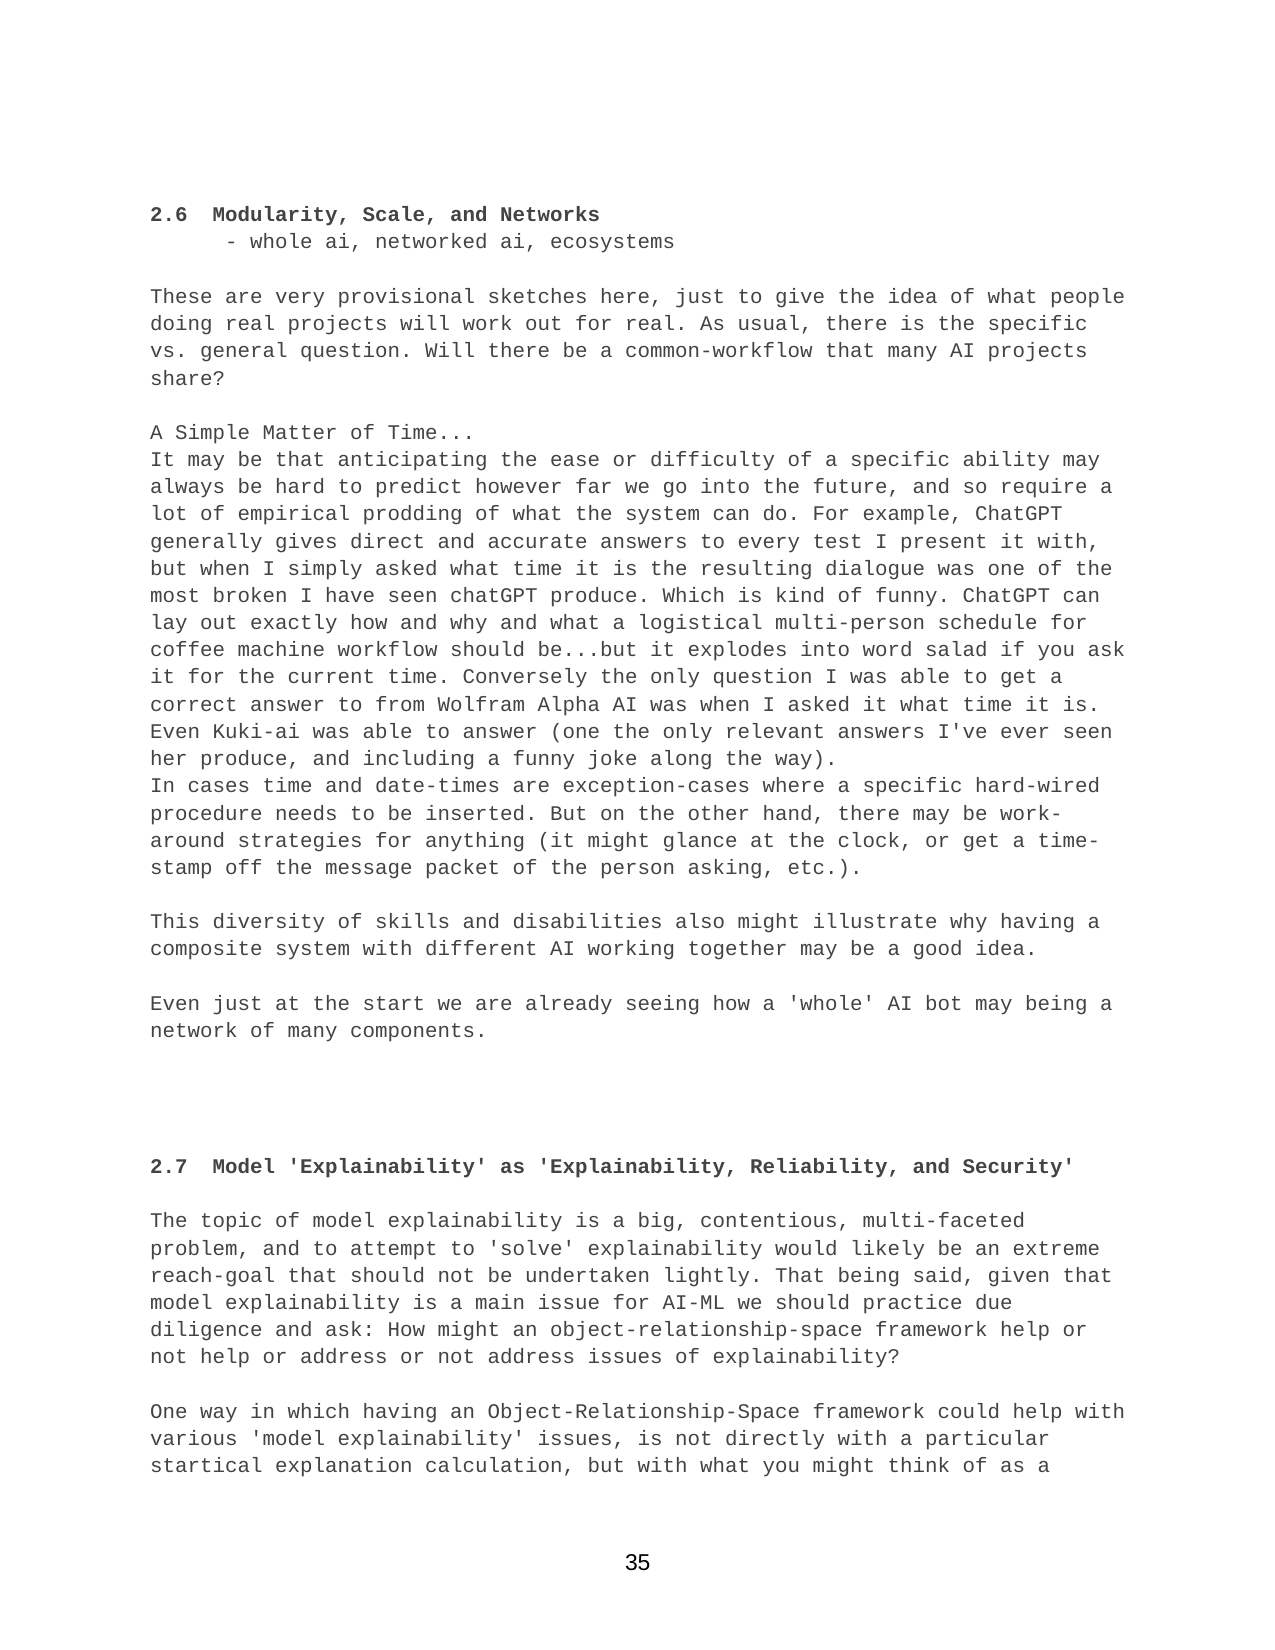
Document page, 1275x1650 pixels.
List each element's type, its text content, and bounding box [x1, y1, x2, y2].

text These are very provisional sketches here, just to give the idea of what people doing real projects will work out for real. As usual, there is the specific vs. general question. Will there be a common-workflow that many AI projects share? [150, 286, 1125, 391]
text 2.6 Modularity, Scale, and Networks [150, 204, 1125, 228]
text - whole ai, networked ai, ecosystems [150, 232, 1125, 255]
text 2.7 Model 'Explainability' as 'Explainability, Reliability, and Security' [150, 1156, 1125, 1179]
text In cases time and date-times are exception-cases where a specific hard-wired procedure needs to be inserted. But on the other hand, there may be work-around strategies for anything (it might glance at the clock, or get a time-stamp off the message packet of the person asking, etc.). [150, 775, 1125, 881]
text This diversity of skills and disabilities also might illustrate why having a composite system with different AI working together may be a good idea. [150, 911, 1125, 962]
text The topic of model explainability is a big, contentious, multi-faceted problem, and to attempt to 'solve' explainability would likely be an extreme reach-goal that should not be undertaken lightly. That being said, given that model explainability is a main issue for AI-ML we should practice due diligence and ask: How might an object-relationship-space framework help or not help or address or not address issues of explainability? [150, 1210, 1125, 1370]
text One way in which having an Object-Relationship-Space framework could help with various 'model explainability' issues, is not directly with a particular startical explanation calculation, but with what you might think of as a [150, 1401, 1125, 1479]
text It may be that anticipating the ease or difficulty of a specific ability may always be hard to predict however far we go into the future, and so require a lot of empirical prodding of what the system can do. For example, ChatGPT generally gives direct and accurate answers to every test I present it with, but when I simply asked what time it is the resulting dialogue was one of the most broken I have seen chatGPT produce. Which is kind of funny. ChatGPT can lay out exactly how and why and what a logistical multi-person schedule for coffee machine workflow should be...but it explodes into word salad if you ask it for the current time. Conversely the only question I was able to get a correct answer to from Wolfram Alpha AI was when I asked it what time it is. Even Kuki-ai was able to answer (one the only relevant answers I've ever seen her produce, and including a funny joke along the way). [150, 449, 1125, 772]
text Even just at the start we are already seeing how a 'whole' AI bot may being a network of many components. [150, 993, 1125, 1044]
text A Simple Matter of Time... [150, 422, 1125, 446]
